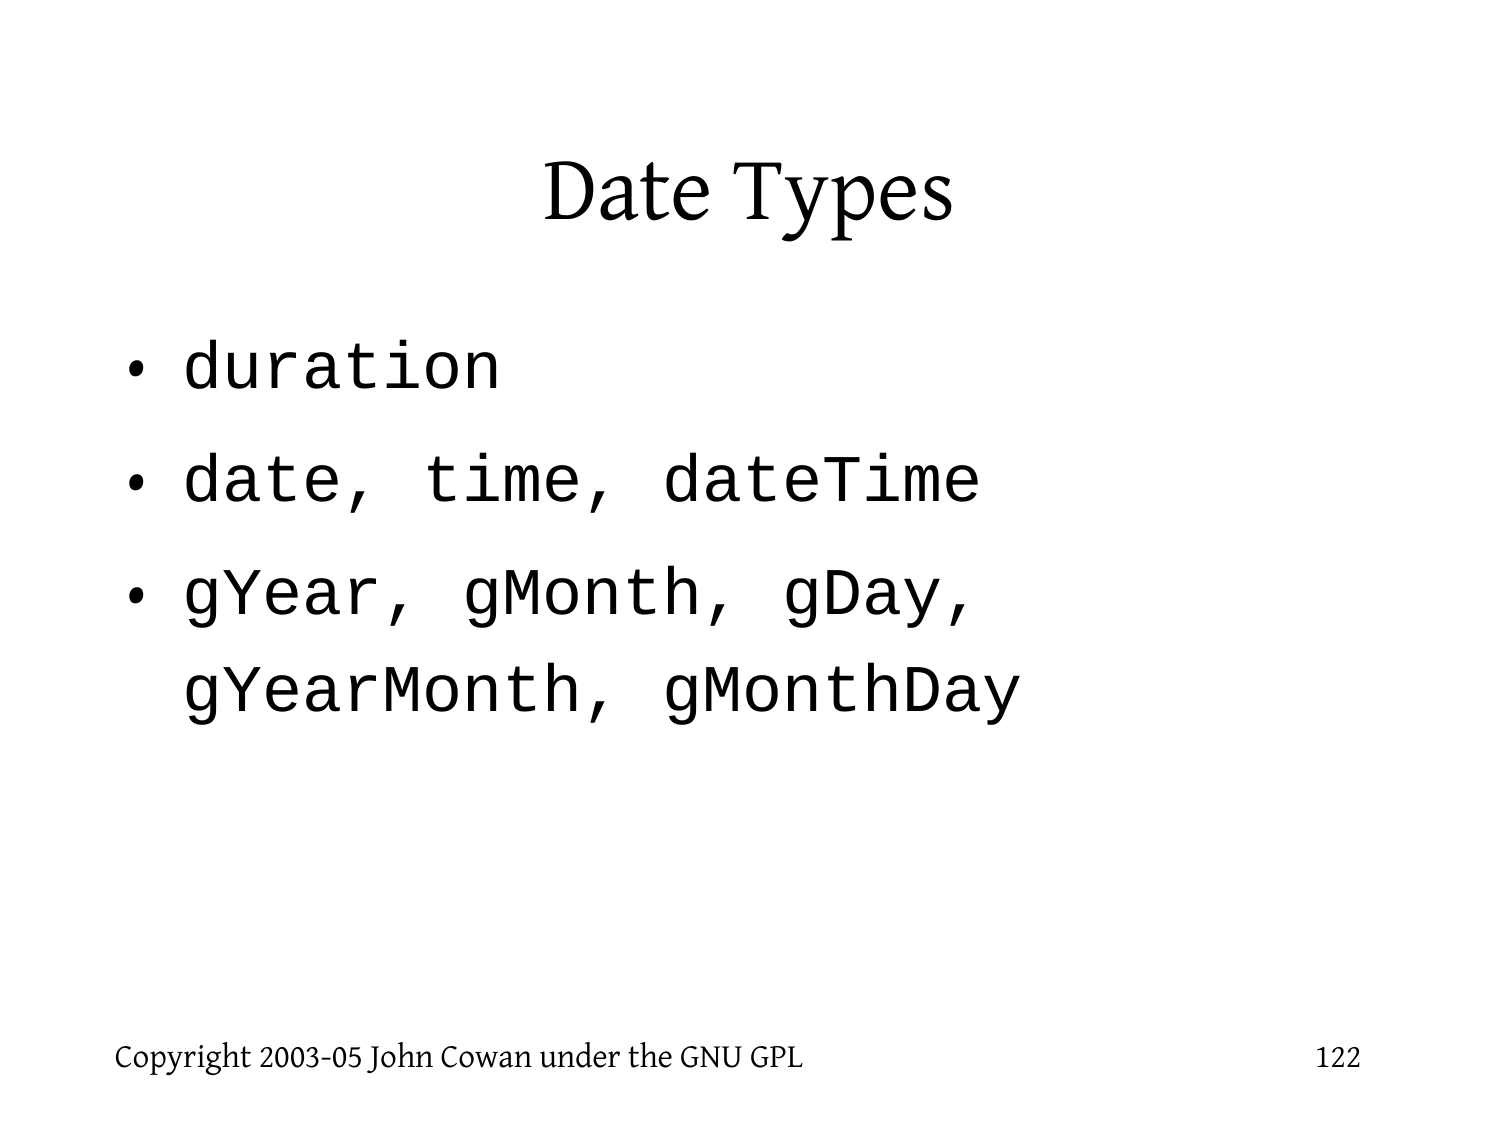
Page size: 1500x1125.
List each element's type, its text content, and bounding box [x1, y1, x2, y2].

title Date Types [112, 79, 1388, 308]
list duration date, time, dateTime gYear, gMonth, gDay, gYearMonth, gMonthDay [112, 324, 1388, 1000]
